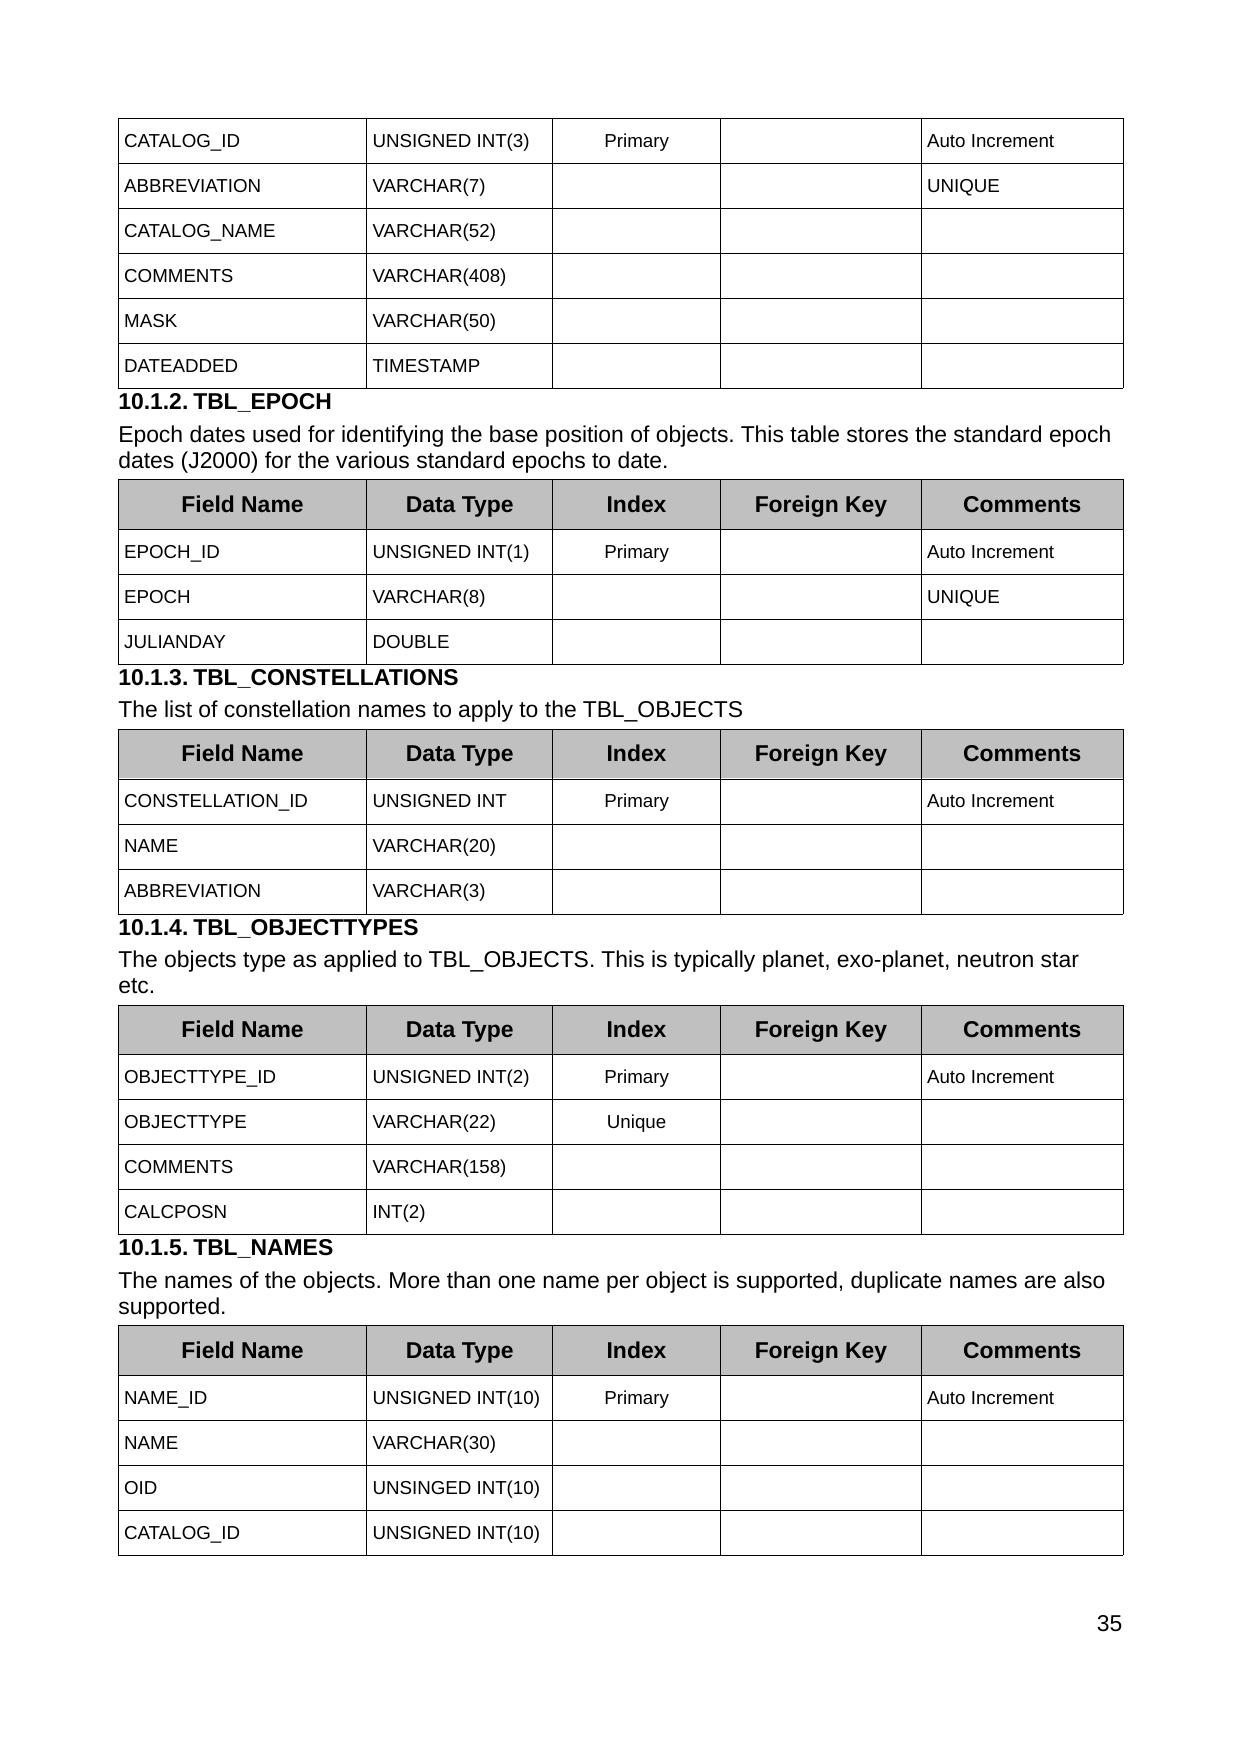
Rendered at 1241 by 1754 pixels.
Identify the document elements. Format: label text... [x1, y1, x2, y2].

table_header Comments [922, 1006, 1123, 1054]
table_cell [922, 620, 1123, 664]
table_header Field Name [119, 480, 366, 529]
table_header Field Name [119, 730, 366, 778]
table_cell UNSIGNED INT(1) [367, 530, 552, 574]
text The objects type as applied to TBL_OBJECTS. This is typically planet, exo-planet, neutron star etc. [118, 946, 1122, 998]
table_header Comments [922, 730, 1123, 778]
table_cell Primary [553, 780, 720, 823]
table_cell [553, 1421, 720, 1465]
table_cell VARCHAR(52) [367, 209, 552, 253]
table_header Index [553, 1006, 720, 1054]
table_header Field Name [119, 1326, 366, 1375]
table_cell [922, 1421, 1123, 1465]
table_cell [553, 620, 720, 664]
table_cell UNSIGNED INT(3) [367, 119, 552, 163]
table_header Data Type [367, 1006, 552, 1054]
table_cell CALCPOSN [119, 1190, 366, 1234]
table_header Foreign Key [721, 1006, 921, 1054]
table_cell Primary [553, 530, 720, 574]
table_cell OID [119, 1466, 366, 1510]
table_cell VARCHAR(3) [367, 870, 552, 913]
table_cell Primary [553, 1376, 720, 1420]
table_cell VARCHAR(20) [367, 825, 552, 868]
table_cell CATALOG_ID [119, 1511, 366, 1555]
table_cell UNSIGNED INT(10) [367, 1376, 552, 1420]
table_cell UNSIGNED INT(10) [367, 1511, 552, 1555]
table_cell VARCHAR(22) [367, 1100, 552, 1144]
table_cell [922, 1100, 1123, 1144]
table_cell [721, 825, 921, 868]
table_cell UNSIGNED INT [367, 780, 552, 823]
table_cell [721, 1511, 921, 1555]
table_cell [721, 1376, 921, 1420]
table_cell NAME [119, 825, 366, 868]
text Epoch dates used for identifying the base position of objects. This table stores the standard epoch dates (J2000) for the various standard epochs to date. [118, 421, 1122, 473]
table_cell CATALOG_ID [119, 119, 366, 163]
table_cell TIMESTAMP [367, 344, 552, 388]
table_cell [922, 870, 1123, 913]
table_cell DOUBLE [367, 620, 552, 664]
table_header Foreign Key [721, 1326, 921, 1375]
table_cell [721, 1100, 921, 1144]
table_cell ABBREVIATION [119, 164, 366, 208]
table_cell VARCHAR(50) [367, 299, 552, 343]
table_cell INT(2) [367, 1190, 552, 1234]
table_header Index [553, 480, 720, 529]
table_cell [553, 575, 720, 619]
table_cell Auto Increment [922, 1376, 1123, 1420]
table_cell Primary [553, 1055, 720, 1099]
table_header Data Type [367, 730, 552, 778]
table_cell UNSINGED INT(10) [367, 1466, 552, 1510]
table_cell [922, 1190, 1123, 1234]
table_cell Primary [553, 119, 720, 163]
table_cell [553, 344, 720, 388]
table_cell [922, 254, 1123, 298]
table_cell [553, 209, 720, 253]
table_cell VARCHAR(8) [367, 575, 552, 619]
table_cell [721, 299, 921, 343]
table_cell COMMENTS [119, 1145, 366, 1189]
table_cell MASK [119, 299, 366, 343]
table_cell Auto Increment [922, 780, 1123, 823]
table_header Comments [922, 480, 1123, 529]
text The list of constellation names to apply to the TBL_OBJECTS [118, 696, 1122, 723]
table_cell [553, 254, 720, 298]
table_cell Auto Increment [922, 530, 1123, 574]
table_cell [922, 825, 1123, 868]
table_cell VARCHAR(408) [367, 254, 552, 298]
table_cell VARCHAR(30) [367, 1421, 552, 1465]
table_header Data Type [367, 480, 552, 529]
subtitle TBL_EPOCH [118, 389, 1122, 414]
subtitle TBL_NAMES [118, 1235, 1122, 1261]
table_cell OBJECTTYPE [119, 1100, 366, 1144]
table_cell NAME [119, 1421, 366, 1465]
table_cell VARCHAR(7) [367, 164, 552, 208]
table_cell [721, 1190, 921, 1234]
table_header Field Name [119, 1006, 366, 1054]
table_cell [721, 1145, 921, 1189]
table_cell [553, 825, 720, 868]
table_cell [922, 1145, 1123, 1189]
table_header Foreign Key [721, 730, 921, 778]
table_cell UNIQUE [922, 575, 1123, 619]
table_cell [553, 299, 720, 343]
table_cell [922, 1511, 1123, 1555]
table_cell [553, 164, 720, 208]
table_cell [721, 780, 921, 823]
table_cell VARCHAR(158) [367, 1145, 552, 1189]
table_cell UNSIGNED INT(2) [367, 1055, 552, 1099]
table_cell [553, 1145, 720, 1189]
table_cell [721, 1421, 921, 1465]
table_header Index [553, 1326, 720, 1375]
text The names of the objects. More than one name per object is supported, duplicate names are also supported. [118, 1267, 1122, 1319]
table_cell Unique [553, 1100, 720, 1144]
subtitle TBL_OBJECTTYPES [118, 915, 1122, 940]
table_header Foreign Key [721, 480, 921, 529]
table_cell [721, 1055, 921, 1099]
table_cell [553, 1190, 720, 1234]
table_header Comments [922, 1326, 1123, 1375]
table_cell Auto Increment [922, 119, 1123, 163]
table_cell OBJECTTYPE_ID [119, 1055, 366, 1099]
table_cell ABBREVIATION [119, 870, 366, 913]
table_cell [721, 119, 921, 163]
table_cell JULIANDAY [119, 620, 366, 664]
table_cell EPOCH [119, 575, 366, 619]
table_cell [922, 344, 1123, 388]
table_cell [721, 254, 921, 298]
table_cell [922, 209, 1123, 253]
table_cell DATEADDED [119, 344, 366, 388]
table_cell EPOCH_ID [119, 530, 366, 574]
table_cell NAME_ID [119, 1376, 366, 1420]
table_cell UNIQUE [922, 164, 1123, 208]
table_cell Auto Increment [922, 1055, 1123, 1099]
table_cell [922, 299, 1123, 343]
table_cell [721, 164, 921, 208]
table_cell [922, 1466, 1123, 1510]
table_cell [553, 1466, 720, 1510]
table_cell [553, 870, 720, 913]
table_cell [721, 870, 921, 913]
table_cell [721, 344, 921, 388]
table_cell CATALOG_NAME [119, 209, 366, 253]
table_cell [721, 209, 921, 253]
table_header Data Type [367, 1326, 552, 1375]
subtitle TBL_CONSTELLATIONS [118, 665, 1122, 690]
table_cell [553, 1511, 720, 1555]
table_header Index [553, 730, 720, 778]
table_cell [721, 1466, 921, 1510]
table_cell CONSTELLATION_ID [119, 780, 366, 823]
table_cell [721, 575, 921, 619]
table_cell [721, 620, 921, 664]
table_cell [721, 530, 921, 574]
table_cell COMMENTS [119, 254, 366, 298]
